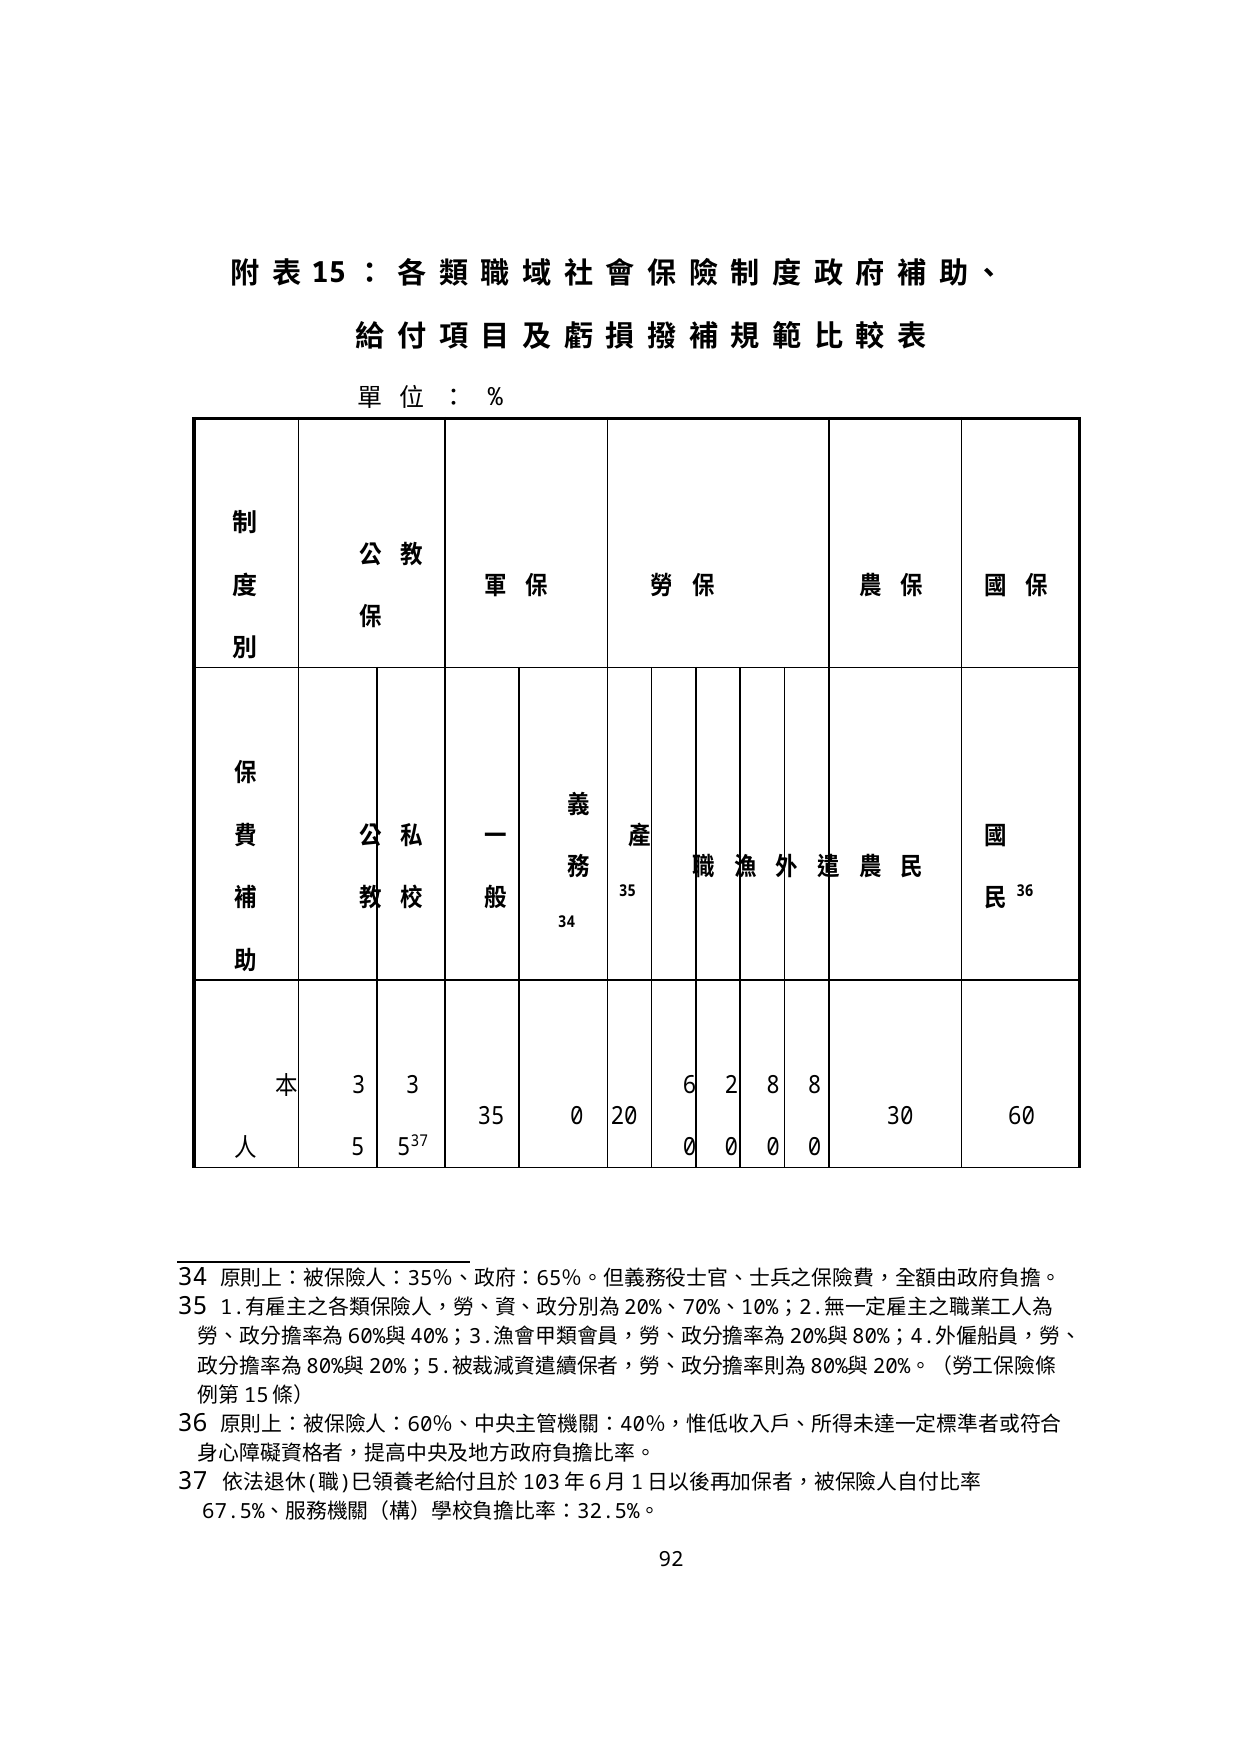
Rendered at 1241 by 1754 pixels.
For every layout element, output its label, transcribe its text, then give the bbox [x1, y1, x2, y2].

table_cell 保費補助 [196, 668, 298, 979]
table_header 農保 [830, 420, 961, 667]
table_cell 一般 [446, 668, 518, 979]
table_header 制度別 [196, 420, 298, 667]
table_header 軍保 [446, 420, 607, 667]
table_cell 義務 [520, 668, 607, 979]
table_cell 國民 [962, 668, 1078, 979]
text 附表15：各類職域社會保險制度政府補助、給付項目及虧損撥補規範比較表 單位：% [183, 229, 1052, 417]
table_cell 本人 [196, 981, 298, 1167]
table_cell 產 [608, 668, 651, 979]
table_cell 職 [652, 668, 695, 979]
table_cell 私校 [378, 668, 444, 979]
table_header 勞保 [608, 420, 828, 667]
table_cell 60 [962, 981, 1078, 1167]
table_cell 20 [697, 981, 739, 1167]
table_header 公教保 [299, 420, 444, 667]
table_cell 外 [741, 668, 784, 979]
table_cell 80 [785, 981, 828, 1167]
table_cell 30 [830, 981, 961, 1167]
table_cell 公教 [299, 668, 376, 979]
table_cell 漁 [697, 668, 739, 979]
table_cell 遣 [785, 668, 828, 979]
table_cell 0 [520, 981, 607, 1167]
table_cell 35 [446, 981, 518, 1167]
table_cell 35 [299, 981, 376, 1167]
table_cell 遣 [821, 861, 828, 874]
table_cell 20 [608, 981, 651, 1167]
table_header 國保 [962, 420, 1078, 667]
table_cell 農民 [830, 668, 961, 979]
table_cell 60 [652, 981, 695, 1167]
table_cell 35 [378, 981, 444, 1167]
table_cell 80 [741, 981, 784, 1167]
